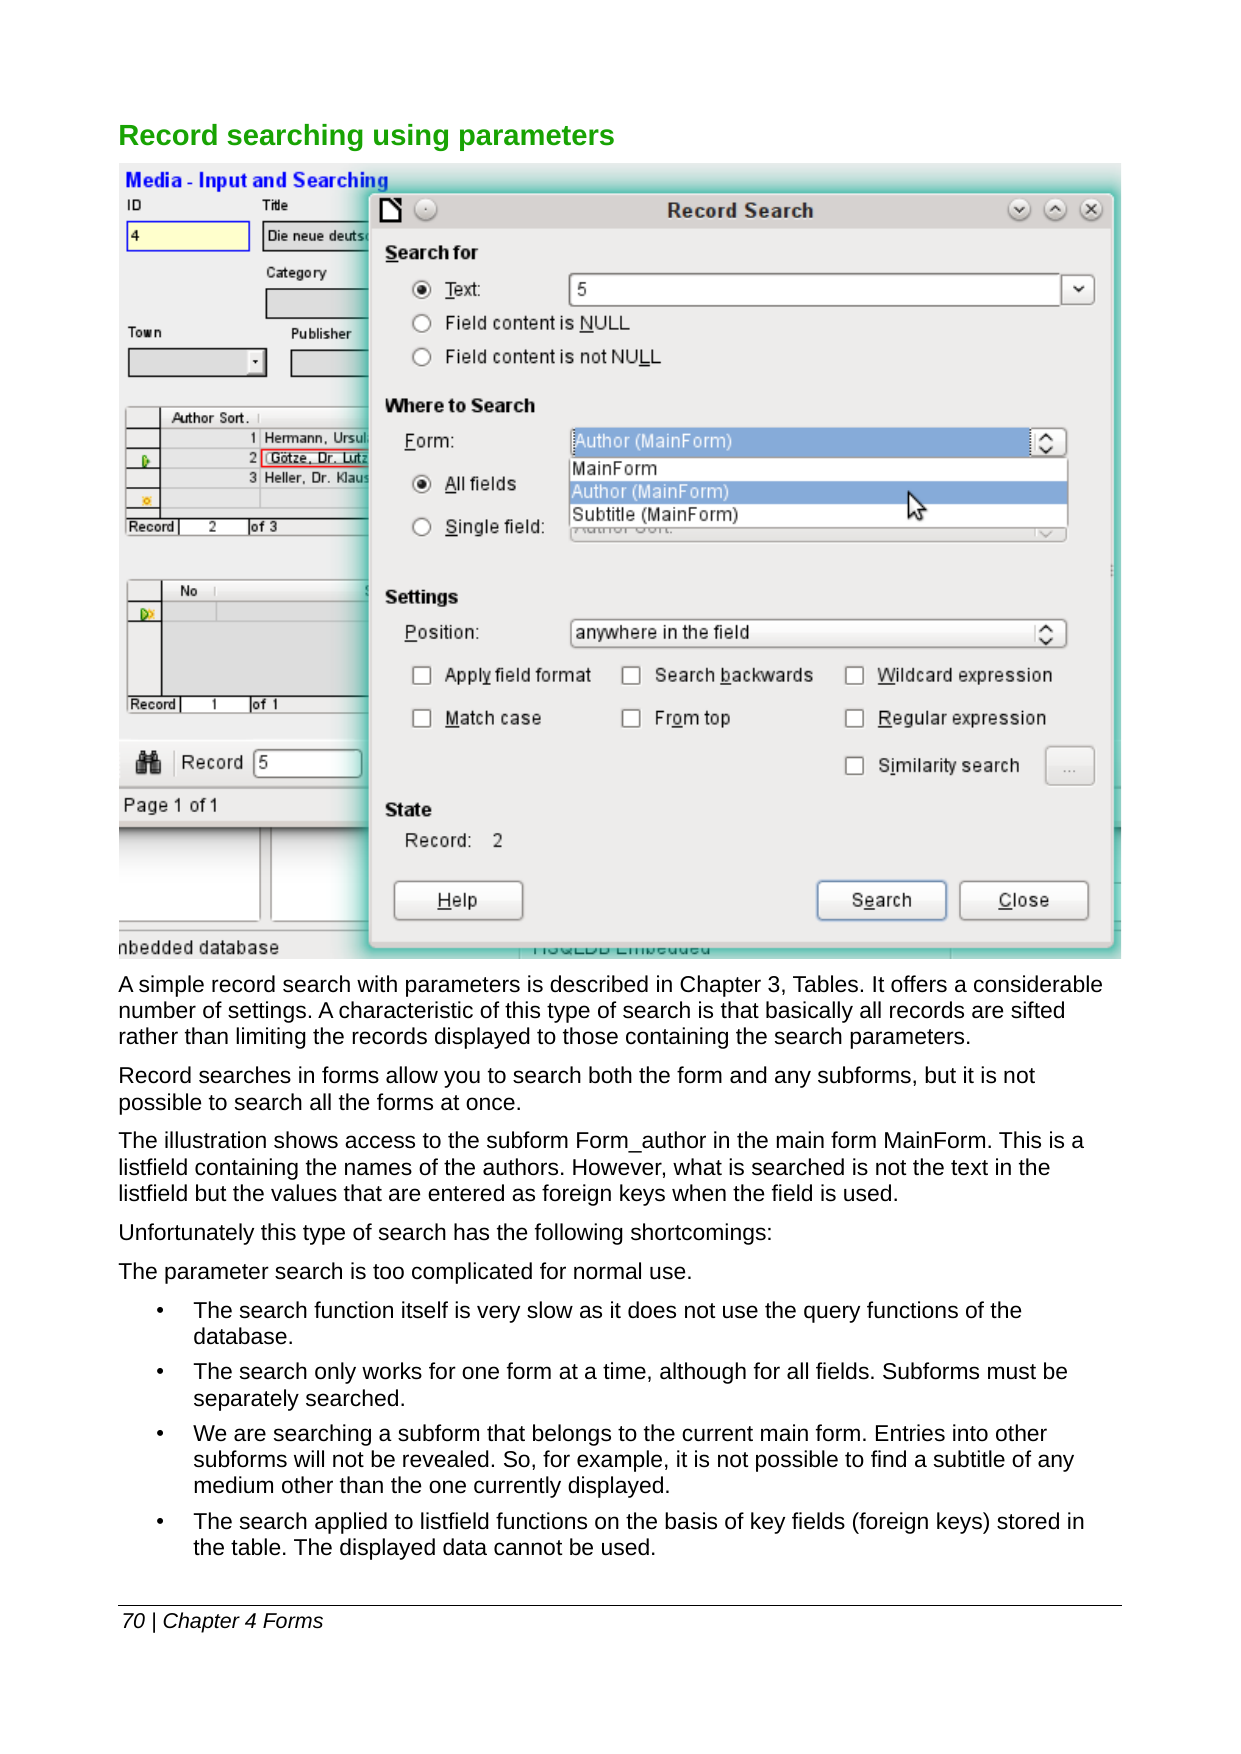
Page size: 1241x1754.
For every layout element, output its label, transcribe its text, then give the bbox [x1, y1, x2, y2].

text The parameter search is too complicated for normal use. [118, 1258, 1122, 1284]
text Record searches in forms allow you to search both the form and any subforms, but it is not possible to search all the forms at once. [118, 1062, 1122, 1115]
list The search applied to listfield functions on the basis of key fields (foreign keys) stored in the table. The displayed data cannot be used. [156, 1508, 1122, 1560]
list The search only works for one form at a time, although for all fields. Subforms must be separately searched. [156, 1358, 1122, 1411]
picture [119, 163, 1122, 959]
list We are searching a subform that belongs to the current main form. Entries into other subforms will not be revealed. So, for example, it is not possible to find a subtitle of any medium other than the one currently displayed. [156, 1420, 1122, 1499]
text Unfortunately this type of search has the following shortcomings: [118, 1219, 1122, 1245]
text The illustration shows access to the subform Form_author in the main form MainForm. This is a listfield containing the names of the authors. However, what is searched is not the text in the listfield but the values that are entered as foreign keys when the field is used. [118, 1127, 1122, 1206]
text A simple record search with parameters is described in Chapter 3, Tables. It offers a considerable number of settings. A characteristic of this type of search is that basically all records are sifted rather than limiting the records displayed to those containing the search parameters. [118, 971, 1122, 1050]
subtitle Record searching using parameters [118, 118, 1122, 152]
list The search function itself is very slow as it does not use the query functions of the database. [156, 1297, 1122, 1349]
